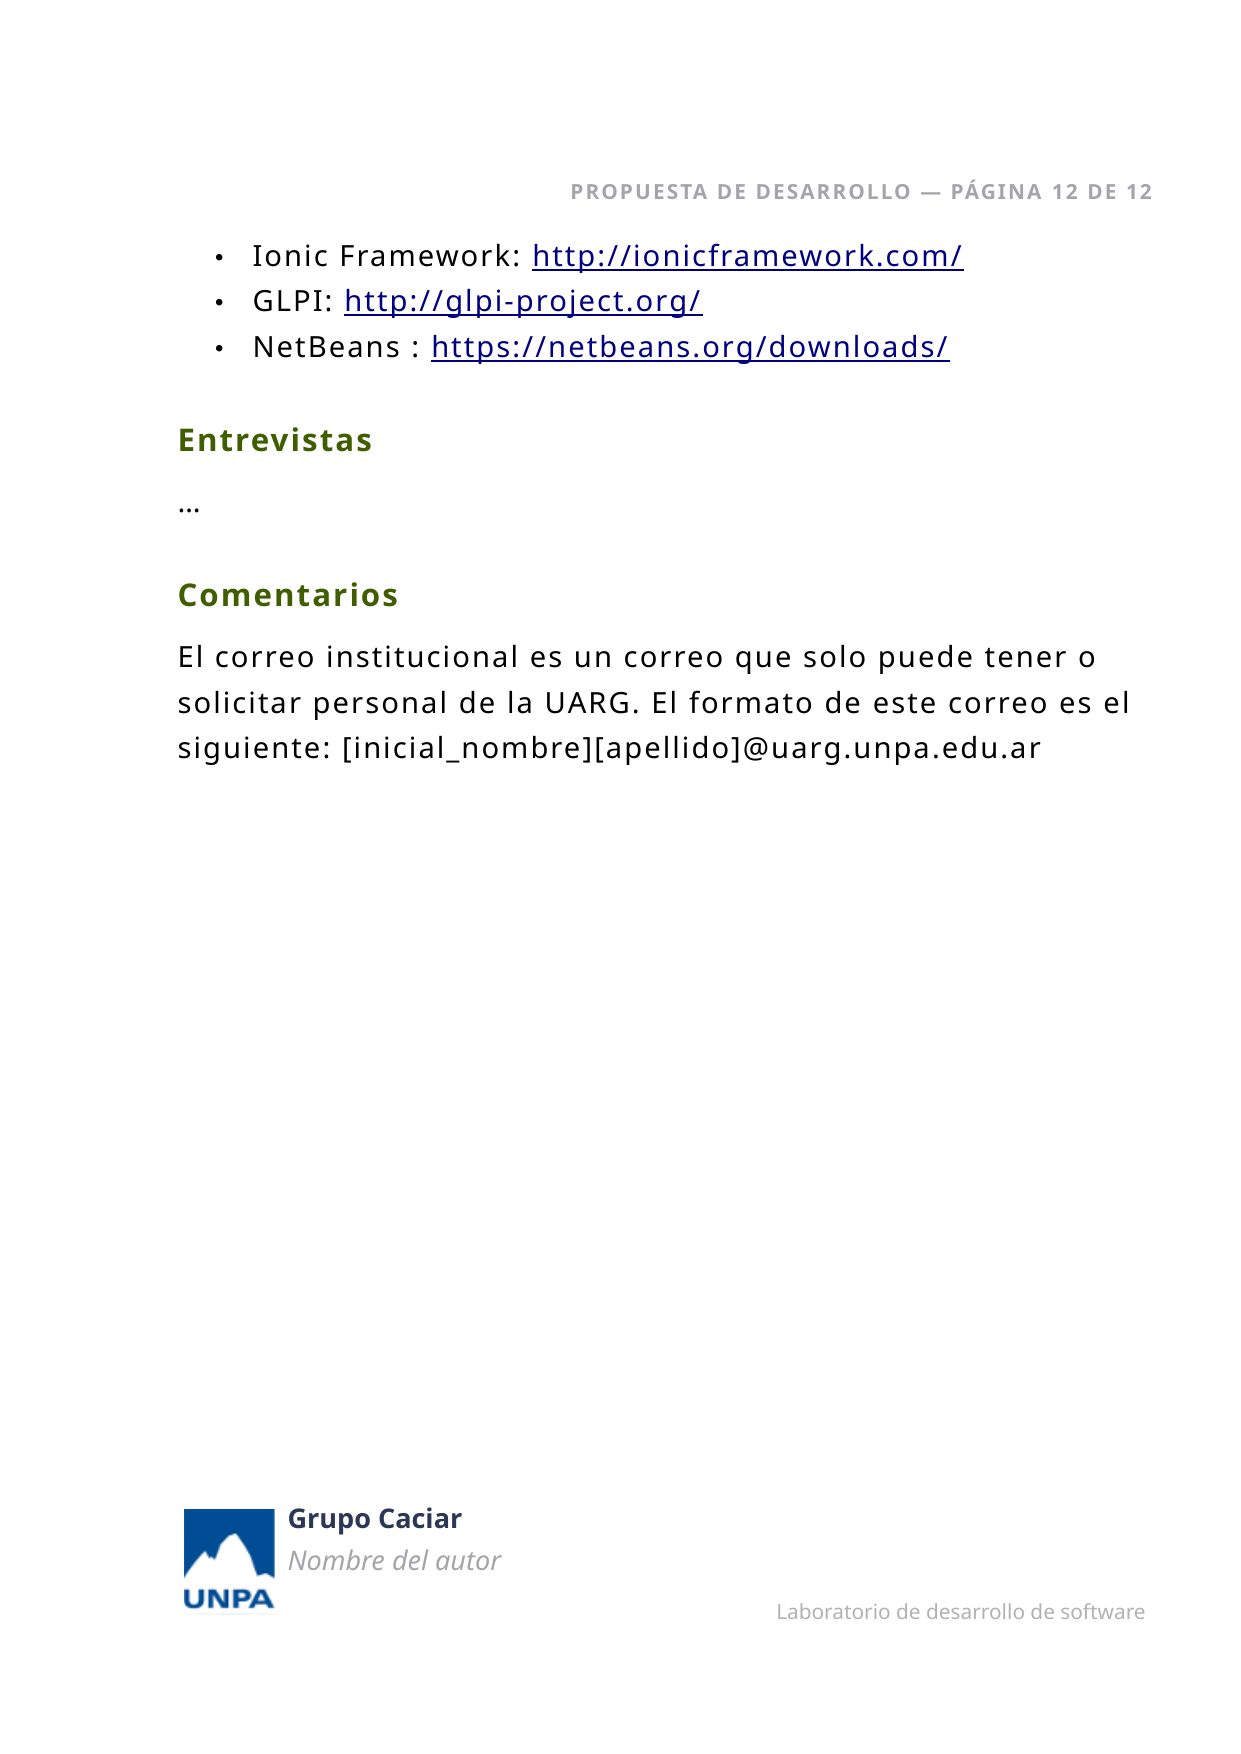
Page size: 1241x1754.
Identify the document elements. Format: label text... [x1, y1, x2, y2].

text … [177, 481, 1152, 521]
list NetBeans : https://netbeans.org/downloads/ [215, 326, 1152, 366]
text El correo institucional es un correo que solo puede tener o solicitar personal de la UARG. El formato de este correo es el siguiente: [inicial_nombre][apellido]@uarg.unpa.edu.ar [177, 637, 1152, 767]
list Ionic Framework: http://ionicframework.com/ [215, 235, 1152, 275]
picture [184, 1509, 275, 1615]
text Comentarios [177, 573, 1152, 615]
text Entrevistas [177, 418, 1152, 460]
list GLPI: http://glpi-project.org/ [215, 281, 1152, 320]
